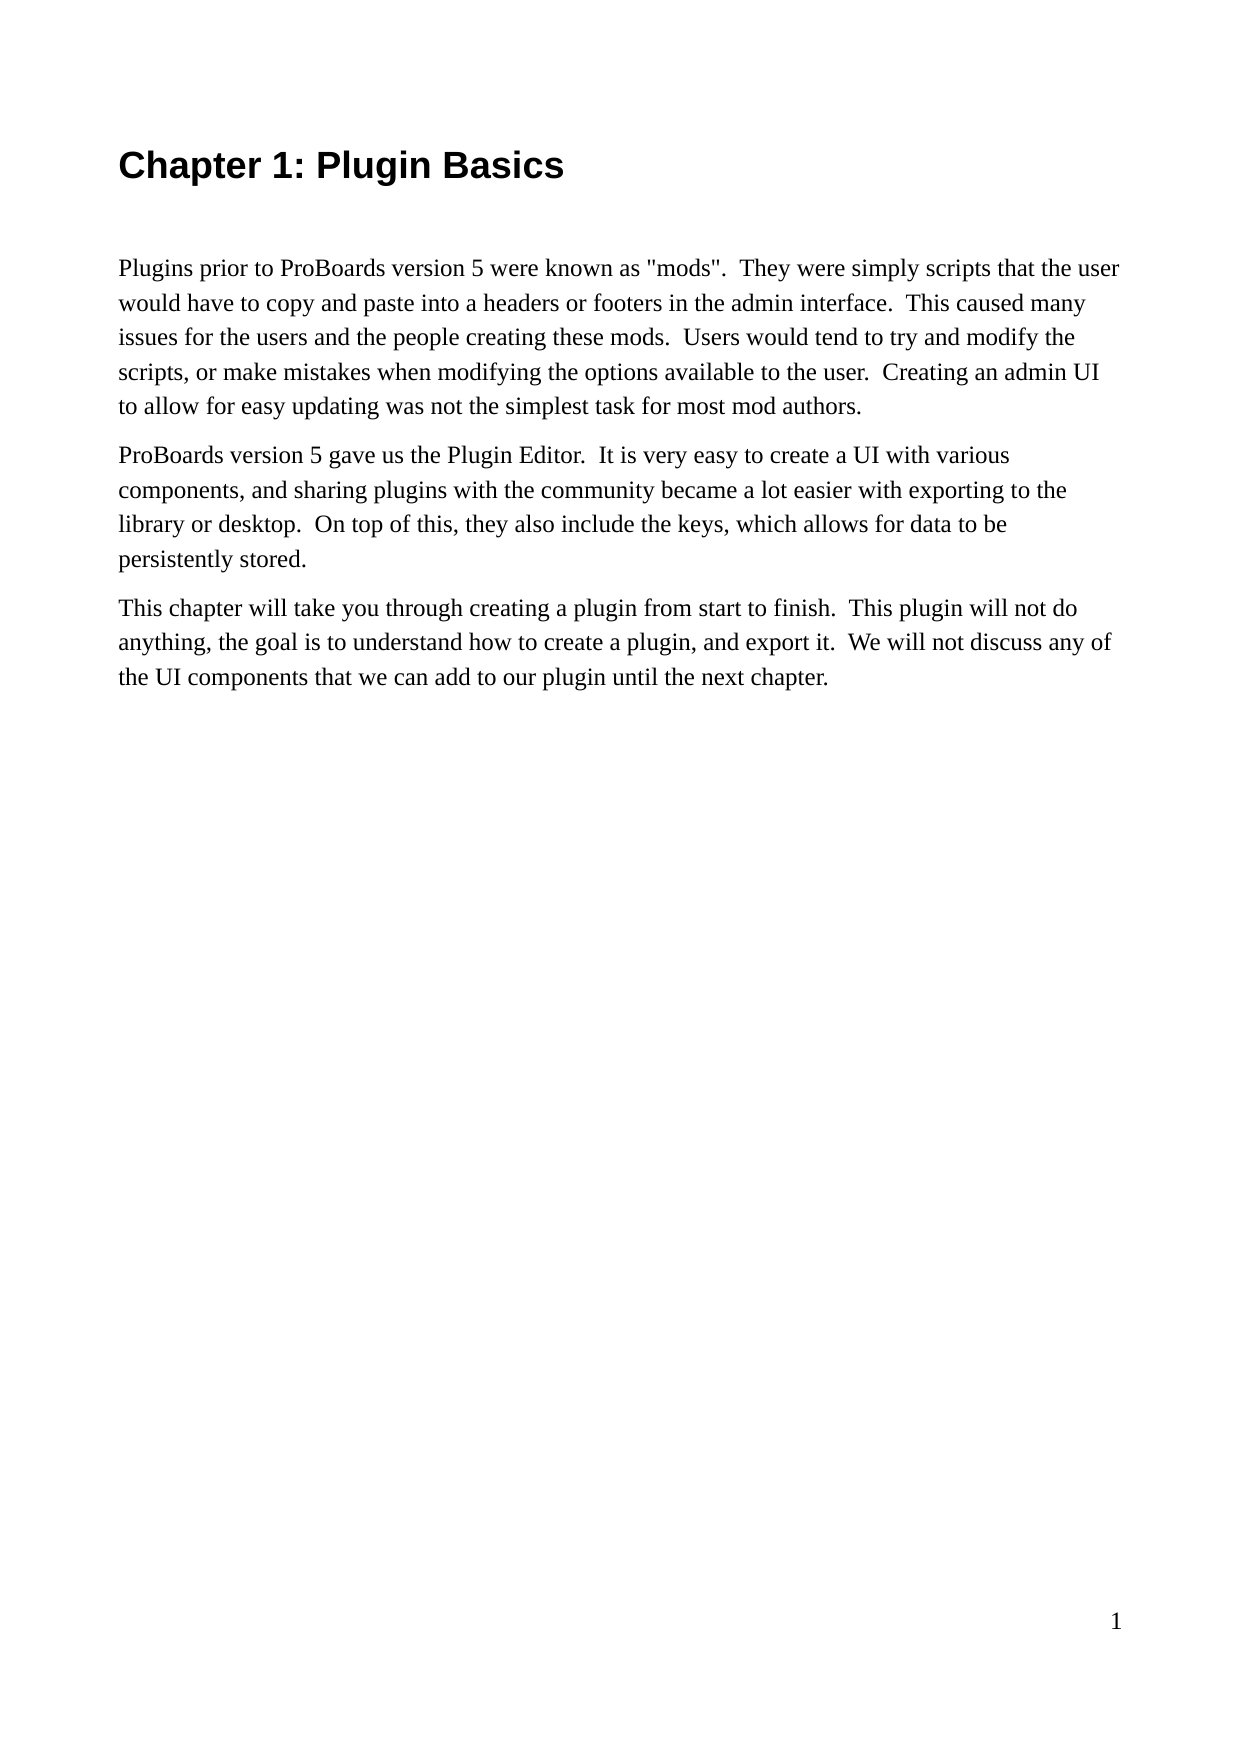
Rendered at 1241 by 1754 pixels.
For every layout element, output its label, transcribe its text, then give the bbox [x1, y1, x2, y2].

text Plugins prior to ProBoards version 5 were known as "mods". They were simply scripts that the user would have to copy and paste into a headers or footers in the admin interface. This caused many issues for the users and the people creating these mods. Users would tend to try and modify the scripts, or make mistakes when modifying the options available to the user. Creating an admin UI to allow for easy updating was not the simplest task for most mod authors. [118, 253, 1122, 420]
subtitle Chapter 1: Plugin Basics [118, 143, 1122, 187]
text This chapter will take you through creating a plugin from start to finish. This plugin will not do anything, the goal is to understand how to create a plugin, and export it. We will not discuss any of the UI components that we can add to our plugin until the next chapter. [118, 593, 1122, 691]
text ProBoards version 5 gave us the Plugin Editor. It is very easy to create a UI with various components, and sharing plugins with the community became a lot easier with exporting to the library or desktop. On top of this, they also include the keys, which allows for data to be persistently stored. [118, 440, 1122, 572]
